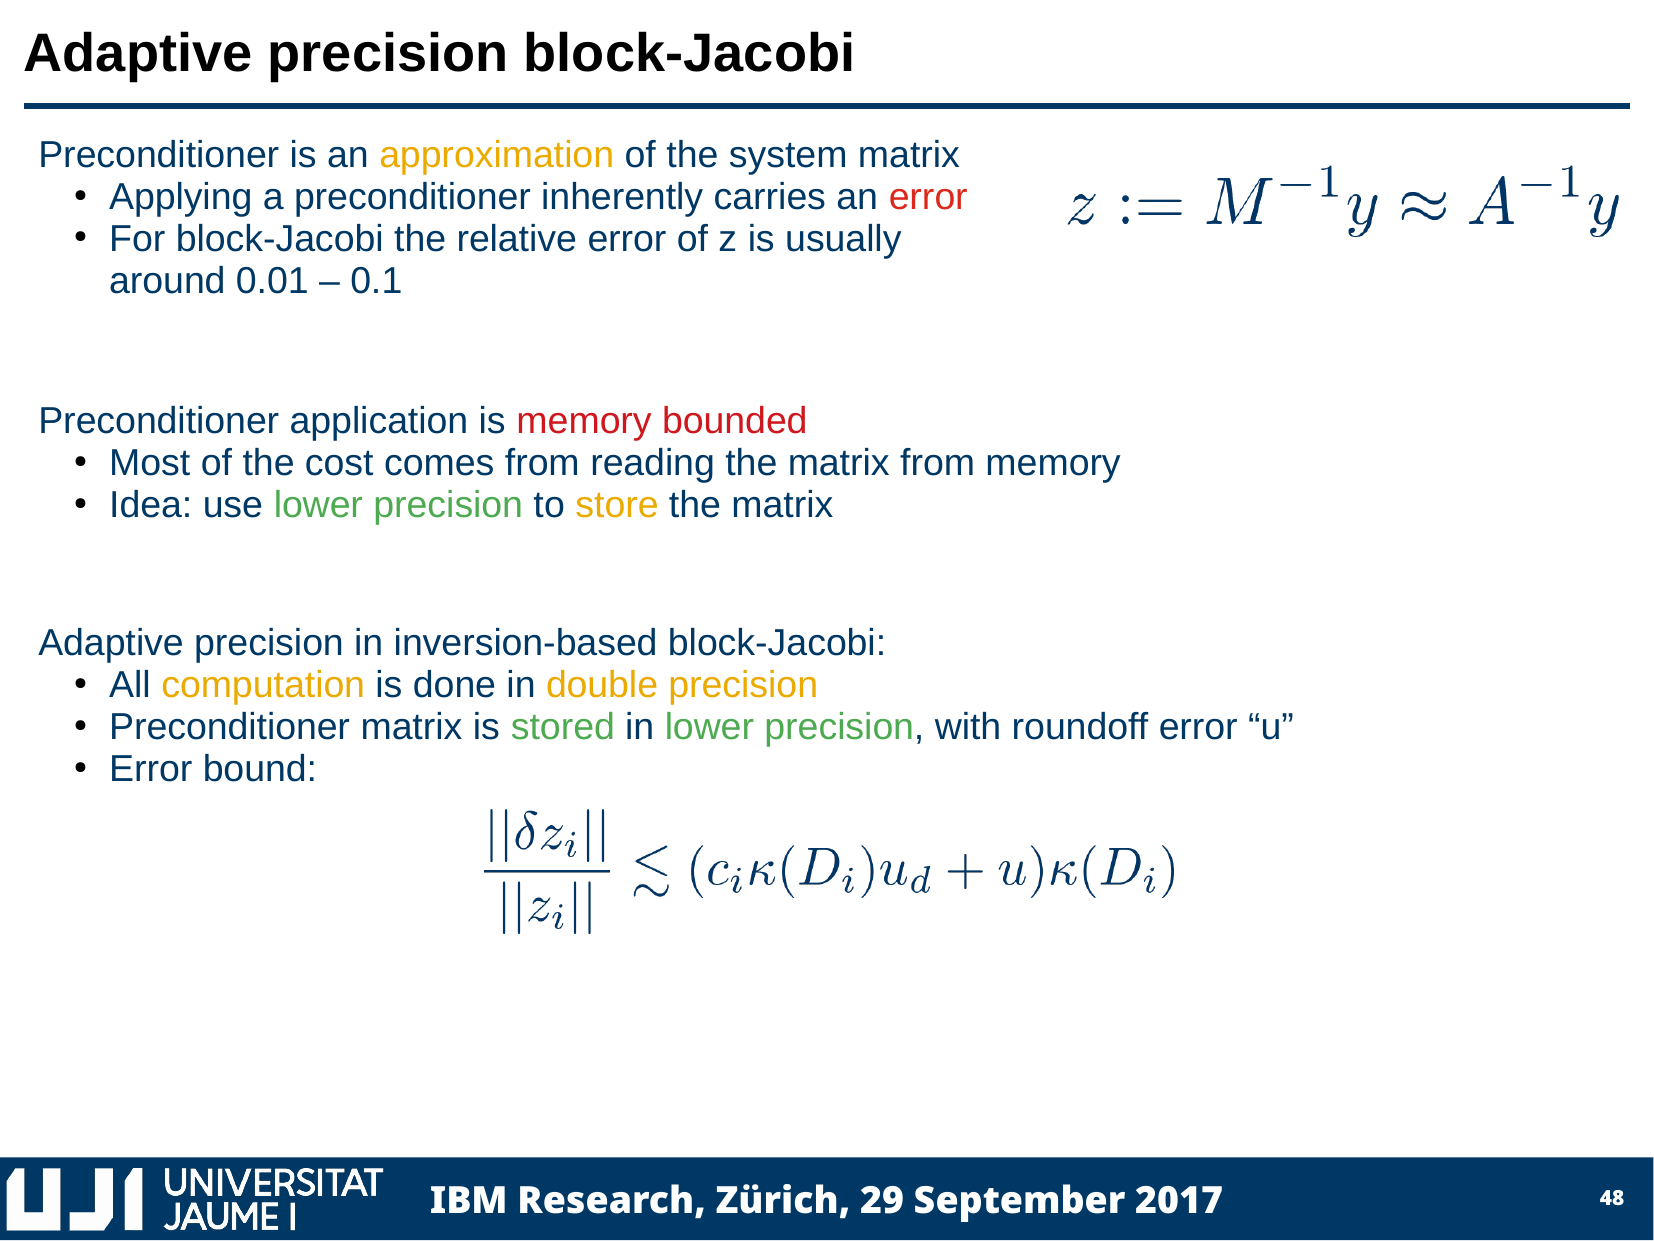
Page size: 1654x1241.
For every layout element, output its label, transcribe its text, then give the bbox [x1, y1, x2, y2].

picture [0, 1158, 390, 1241]
text_box Preconditioner application is memory bounded Most of the cost comes from reading the matrix from memory Idea: use lower precision to store the matrix [23, 392, 1137, 532]
picture [1067, 165, 1619, 237]
text_box Preconditioner is an approximation of the system matrix Applying a preconditioner inherently carries an error For block-Jacobi the relative error of z is usually around 0.01 – 0.1 [23, 125, 993, 331]
title Adaptive precision block-Jacobi [23, 0, 1630, 107]
text_box Adaptive precision in inversion-based block-Jacobi: All computation is done in double precision Preconditioner matrix is stored in lower precision, with roundoff error “u” Error bound: [23, 614, 1310, 796]
picture [484, 809, 1174, 934]
